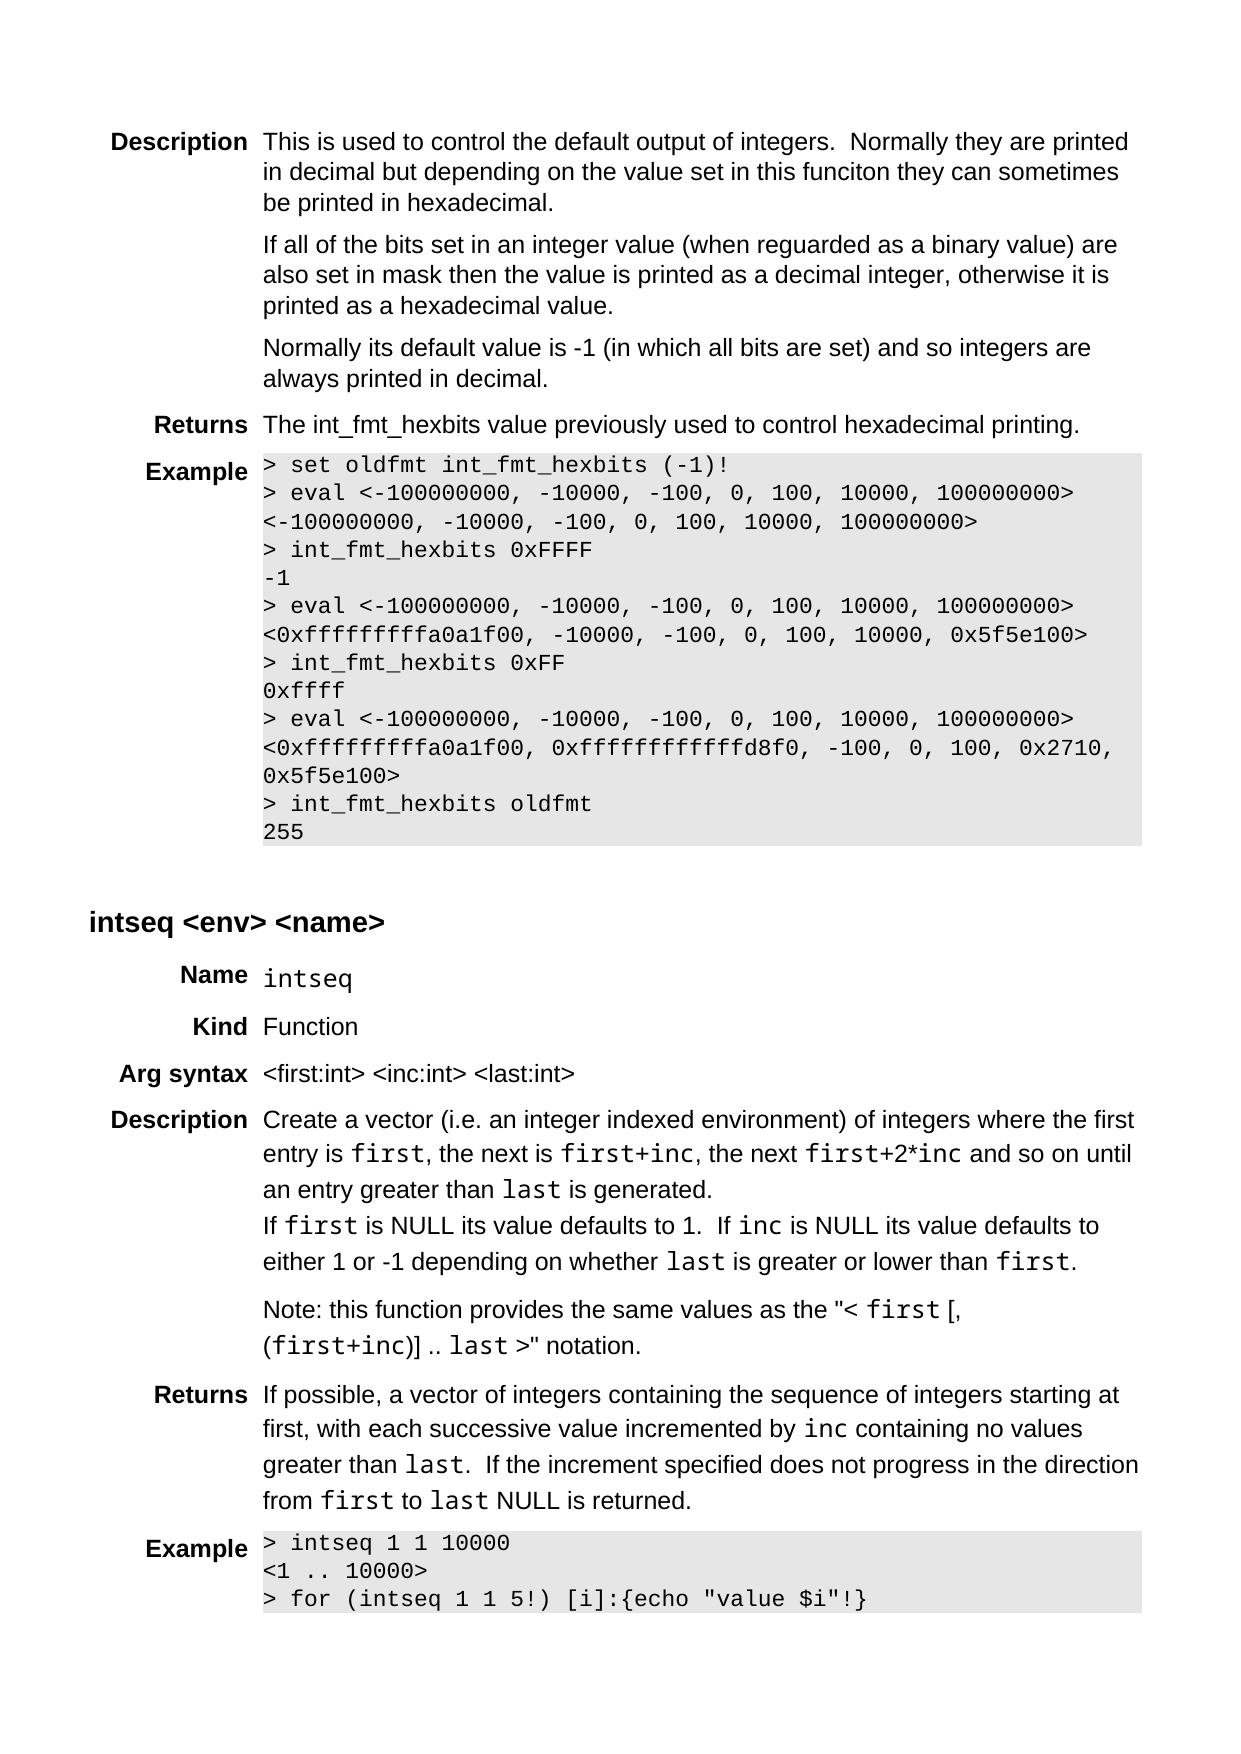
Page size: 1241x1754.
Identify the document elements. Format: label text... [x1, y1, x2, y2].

table_header intseq [260, 951, 1145, 1003]
table_cell Example [89, 448, 260, 858]
table_cell If possible, a vector of integers containing the sequence of integers starting at first, with each successive value incremented by inc containing no values greater than last. If the increment specified does not progress in the direction from first to last NULL is returned. [260, 1371, 1145, 1525]
table_cell > intseq 1 1 10000 <1 .. 10000> > for (intseq 1 1 5!) [i]:{echo "value $i"!} [260, 1525, 1145, 1625]
table_header Name [89, 951, 260, 1003]
table_cell Example [89, 1525, 260, 1625]
table_cell Kind [89, 1003, 260, 1050]
table_cell Returns [89, 1371, 260, 1525]
subtitle intseq <env> <name> [88, 906, 1145, 939]
table_cell Description [89, 118, 260, 401]
table_cell This is used to control the default output of integers. Normally they are printed in decimal but depending on the value set in this funciton they can sometimes be printed in hexadecimal. If all of the bits set in an integer value (when reguarded as a binary value) are also set in mask then the value is printed as a decimal integer, otherwise it is printed as a hexadecimal value. Normally its default value is -1 (in which all bits are set) and so integers are always printed in decimal. [260, 118, 1145, 401]
table_cell Function [260, 1003, 1145, 1050]
table_cell <first:int> <inc:int> <last:int> [260, 1050, 1145, 1096]
table_cell The int_fmt_hexbits value previously used to control hexadecimal printing. [260, 401, 1145, 448]
table_cell Returns [89, 401, 260, 448]
table_cell Arg syntax [89, 1050, 260, 1096]
table_cell > set oldfmt int_fmt_hexbits (-1)! > eval <-100000000, -10000, -100, 0, 100, 10000, 100000000> <-100000000, -10000, -100, 0, 100, 10000, 100000000> > int_fmt_hexbits 0xFFFF -1 > eval <-100000000, -10000, -100, 0, 100, 10000, 100000000> <0xfffffffffa0a1f00, -10000, -100, 0, 100, 10000, 0x5f5e100> > int_fmt_hexbits 0xFF 0xffff > eval <-100000000, -10000, -100, 0, 100, 10000, 100000000> <0xfffffffffa0a1f00, 0xffffffffffffd8f0, -100, 0, 100, 0x2710, 0x5f5e100> > int_fmt_hexbits oldfmt 255 [260, 448, 1145, 858]
table_cell Description [89, 1096, 260, 1371]
table_cell Create a vector (i.e. an integer indexed environment) of integers where the first entry is first, the next is first+inc, the next first+2*inc and so on until an entry greater than last is generated. If first is NULL its value defaults to 1. If inc is NULL its value defaults to either 1 or -1 depending on whether last is greater or lower than first. Note: this function provides the same values as the "< first [, (first+inc)] .. last >" notation. [260, 1096, 1145, 1371]
